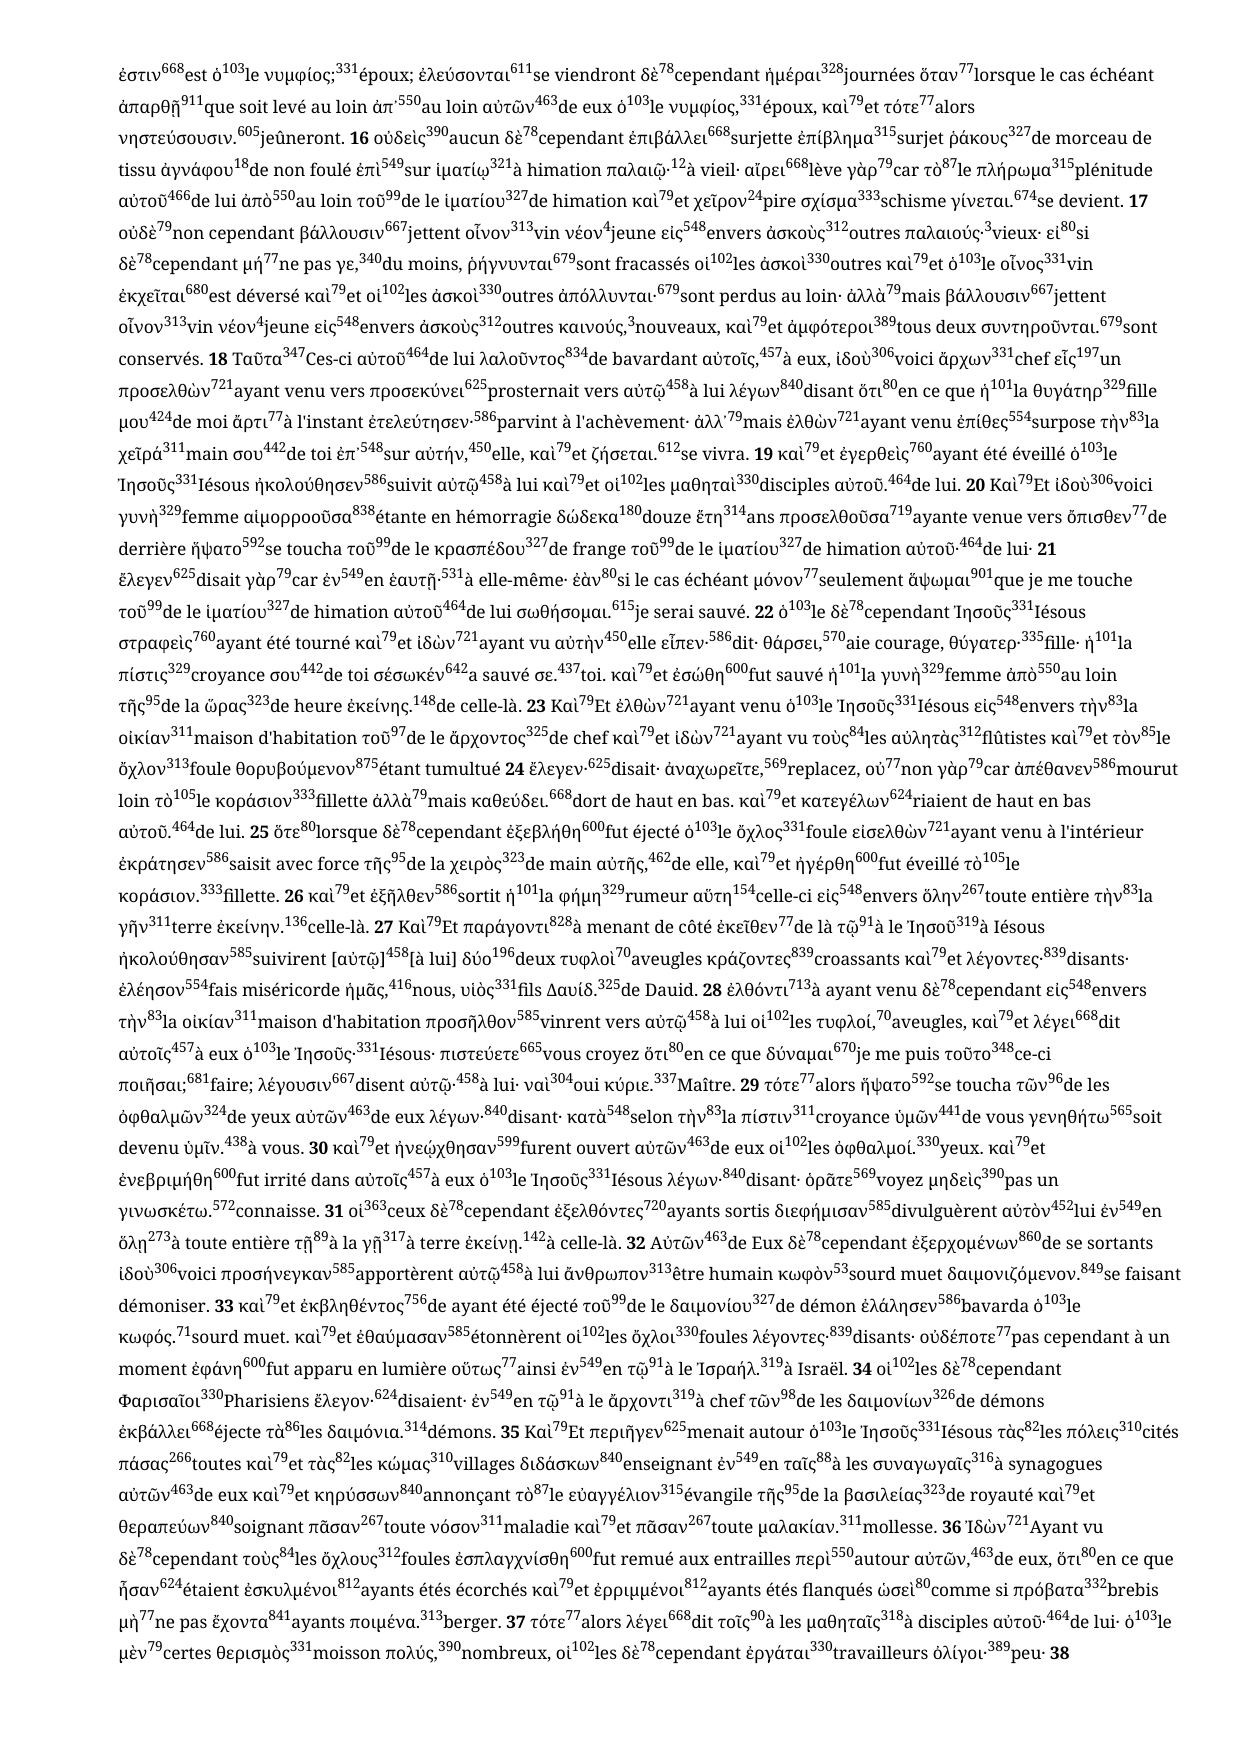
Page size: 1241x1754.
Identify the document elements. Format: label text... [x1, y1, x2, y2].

text 1 Καὶ79Et ἐμβὰς721ayant embarqué εἰς548envers πλοῖον315navire διεπέρασεν586traversa καὶ79et ἦλθεν586vint εἰς548envers τὴν243la ἰδίαν113en propre πόλιν.311cité. 2 καὶ79et ἰδοὺ306voici προσέφερον624apportaient αὐτῷ458à lui παραλυτικὸν53paralytique ἐπὶ550sur κλίνης323de lit βεβλημένον.796ayant été jeté. καὶ79et ἰδὼν721ayant vu ὁ103le Ἰησοῦς331Iésous τὴν83la πίστιν311croyance αὐτῶν463de eux εἶπεν586dit τῷ91à le παραλυτικῷ·59à paralytique· θάρσει,570aie courage, τέκνον,339enfant, ἀφίενταί679sont abandonnés σου442de toi αἱ100les ἁμαρτίαι.328fautes. 3 Καὶ79Et ἰδού306voici τινες389des quelconques τῶν96de les γραμματέων324de lettrés εἶπαν585dirent ἐν549en ἑαυτοῖς·532à eux-mêmes· οὗτος364celui-ci βλασφημεῖ.668blasphème. 4 καὶ79et ἰδὼν721ayant vu ὁ103le Ἰησοῦς331Iésous τὰς82les ἐνθυμήσεις310réflexions en fureurs αὐτῶν463de eux εἶπεν·586dit· ἱνατί77pourquoi ἐνθυμεῖσθε671vous vous réfléchissez en fureur πονηρὰ54méchants ἐν549en ταῖς88à les καρδίαις316à coeurs ὑμῶν;441de vous; 5 τί412quel γάρ79car ἐστιν668est εὐκοπώτερον,49plus facile, εἰπεῖν·681dire· ἀφίενταί679sont abandonnés σου442de toi αἱ100les ἁμαρτίαι,328fautes, ἢ79ou εἰπεῖν·681dire· ἔγειρε570éveille καὶ79et περιπάτει;570piétine autour; 6 ἵνα80afin que δὲ78cependant εἰδῆτε914que vous ayez su ὅτι80en ce que ἐξουσίαν311autorité ἔχει668a ὁ103le υἱὸς331fils τοῦ97de le ἀνθρώπου325de être humain ἐπὶ550sur τῆς95de la γῆς323de terre ἀφιέναι689abandonner ἁμαρτίας310fautes –935– τότε77alors λέγει668dit τῷ91à le παραλυτικῷ·59à paralytique· ἐγερθεὶς760ayant été éveillé ἆρόν554lève σου442de toi τὴν83la κλίνην311lit καὶ79et ὕπαγε570dirige en arrière εἰς548envers τὸν85le οἶκόν313maison σου.442de toi. 7 καὶ79et ἐγερθεὶς760ayant été éveillé ἀπῆλθεν586éloigna εἰς548envers τὸν85le οἶκον313maison αὐτοῦ.464de lui. 8 ἰδόντες720ayants vus δὲ78cependant οἱ102les ὄχλοι330foules ἐφοβήθησαν599furent effrayé καὶ79et ἐδόξασαν585glorifièrent τὸν85le θεὸν313Dieu τὸν480celui δόντα707ayant donné ἐξουσίαν311autorité τοιαύτην136telle τοῖς90à les ἀνθρώποις.318à êtres humains. 9 Καὶ79Et παράγων840menant de côté ὁ103le Ἰησοῦς331Iésous ἐκεῖθεν77de là εἶδεν586vit ἄνθρωπον313être humain καθήμενον849se étant assis ἐπὶ548sur τὸ87le τελώνιον,315bureau de taxes, Μαθθαῖον313Matthaios λεγόμενον,875étant dit, καὶ79et λέγει668dit αὐτῷ·458à lui· ἀκολούθει570suis μοι.420à moi. καὶ79et ἀναστὰς721ayant redressé ἠκολούθησεν586suivit αὐτῷ.458à lui. 10 καὶ79et ἐγένετο592se devint αὐτοῦ464de lui ἀνακειμένου861de se couchant de bas en haut ἐν549en τῇ89à la οἰκίᾳ,317à maison d'habitation, καὶ79et ἰδοὺ306voici πολλοὶ286nombreux τελῶναι330collecteurs de taxes καὶ79et ἁμαρτωλοὶ70fauteurs ἐλθόντες720ayants venus συνανέκειντο630se couchaient de bas en haut ensemble τῷ91à le Ἰησοῦ319à Iésous καὶ79et τοῖς90à les μαθηταῖς318à disciples αὐτοῦ.464de lui. 11 καὶ79et ἰδόντες720ayants vus οἱ102les Φαρισαῖοι330Pharisiens ἔλεγον624disaient τοῖς90à les μαθηταῖς318à disciples αὐτοῦ·464de lui· διὰ548par le fait de τί399quel μετὰ550avec τῶν96de les τελωνῶν324de collecteurs de taxes καὶ79et ἁμαρτωλῶν64de fauteurs ἐσθίει668mange ὁ103le διδάσκαλος331enseignant ὑμῶν;441de vous; 12 Ὁ469Celui δὲ78cependant ἀκούσας721ayant écouté εἶπεν·586dit· οὐ77non χρείαν311besoin ἔχουσιν667ont οἱ363ceux ἰσχύοντες839ayants la ténacité ἰατροῦ325de médecin ἀλλ᾽79mais οἱ363ceux κακῶς77malicieusement ἔχοντες.839ayants. 13 πορευθέντες759ayants étés allés δὲ78cependant μάθετε553apprenez τί412quel ἐστιν·668est· ἔλεος315miséricorde θέλω664je veux καὶ79et οὐ77non θυσίαν·311sacrifice· οὐ77non γὰρ79car ἦλθον582je vins καλέσαι681appeler δικαίους52justes ἀλλ᾽79mais ἁμαρτωλούς.52fauteurs. 14 Τότε77Alors προσέρχονται673se viennent vers αὐτῷ458à lui οἱ102les μαθηταὶ330disciples Ἰωάννου325de Ioannes λέγοντες·839disants· διὰ548par le fait de τί399quel ἡμεῖς430nous καὶ79et οἱ102les Φαρισαῖοι330Pharisiens νηστεύομεν663nous jeûnons [πολλά],374[nombreux], οἱ102les δὲ78cependant μαθηταί330disciples σου442de toi οὐ77non νηστεύουσιν;667jeûnent; 15 καὶ79et εἶπεν586dit αὐτοῖς457à eux ὁ103le Ἰησοῦς·331Iésous· μὴ340ne pas δύνανται673se peuvent οἱ102les υἱοὶ330fils τοῦ97de le νυμφῶνος325de épousaille πενθεῖν689endeuiller ἐφ᾽548sur ὅσον480autant lequel μετ᾽550avec αὐτῶν463de eux ἐστιν668est ὁ103le νυμφίος;331époux; ἐλεύσονται611se viendront δὲ78cependant ἡμέραι328journées ὅταν77lorsque le cas échéant ἀπαρθῇ911que soit levé au loin ἀπ᾽550au loin αὐτῶν463de eux ὁ103le νυμφίος,331époux, καὶ79et τότε77alors νηστεύσουσιν.605jeûneront. 16 οὐδεὶς390aucun δὲ78cependant ἐπιβάλλει668surjette ἐπίβλημα315surjet ῥάκους327de morceau de tissu ἀγνάφου18de non foulé ἐπὶ549sur ἱματίῳ321à himation παλαιῷ·12à vieil· αἴρει668lève γὰρ79car τὸ87le πλήρωμα315plénitude αὐτοῦ466de lui ἀπὸ550au loin τοῦ99de le ἱματίου327de himation καὶ79et χεῖρον24pire σχίσμα333schisme γίνεται.674se devient. 17 οὐδὲ79non cependant βάλλουσιν667jettent οἶνον313vin νέον4jeune εἰς548envers ἀσκοὺς312outres παλαιούς·3vieux· εἰ80si δὲ78cependant μή77ne pas γε,340du moins, ῥήγνυνται679sont fracassés οἱ102les ἀσκοὶ330outres καὶ79et ὁ103le οἶνος331vin ἐκχεῖται680est déversé καὶ79et οἱ102les ἀσκοὶ330outres ἀπόλλυνται·679sont perdus au loin· ἀλλὰ79mais βάλλουσιν667jettent οἶνον313vin νέον4jeune εἰς548envers ἀσκοὺς312outres καινούς,3nouveaux, καὶ79et ἀμφότεροι389tous deux συντηροῦνται.679sont conservés. 18 Ταῦτα347Ces-ci αὐτοῦ464de lui λαλοῦντος834de bavardant αὐτοῖς,457à eux, ἰδοὺ306voici ἄρχων331chef εἷς197un προσελθὼν721ayant venu vers προσεκύνει625prosternait vers αὐτῷ458à lui λέγων840disant ὅτι80en ce que ἡ101la θυγάτηρ329fille μου424de moi ἄρτι77à l'instant ἐτελεύτησεν·586parvint à l'achèvement· ἀλλ᾽79mais ἐλθὼν721ayant venu ἐπίθες554surpose τὴν83la χεῖρά311main σου442de toi ἐπ᾽548sur αὐτήν,450elle, καὶ79et ζήσεται.612se vivra. 19 καὶ79et ἐγερθεὶς760ayant été éveillé ὁ103le Ἰησοῦς331Iésous ἠκολούθησεν586suivit αὐτῷ458à lui καὶ79et οἱ102les μαθηταὶ330disciples αὐτοῦ.464de lui. 20 Καὶ79Et ἰδοὺ306voici γυνὴ329femme αἱμορροοῦσα838étante en hémorragie δώδεκα180douze ἔτη314ans προσελθοῦσα719ayante venue vers ὄπισθεν77de derrière ἥψατο592se toucha τοῦ99de le κρασπέδου327de frange τοῦ99de le ἱματίου327de himation αὐτοῦ·464de lui· 21 ἔλεγεν625disait γὰρ79car ἐν549en ἑαυτῇ·531à elle-même· ἐὰν80si le cas échéant μόνον77seulement ἅψωμαι901que je me touche τοῦ99de le ἱματίου327de himation αὐτοῦ464de lui σωθήσομαι.615je serai sauvé. 22 ὁ103le δὲ78cependant Ἰησοῦς331Iésous στραφεὶς760ayant été tourné καὶ79et ἰδὼν721ayant vu αὐτὴν450elle εἶπεν·586dit· θάρσει,570aie courage, θύγατερ·335fille· ἡ101la πίστις329croyance σου442de toi σέσωκέν642a sauvé σε.437toi. καὶ79et ἐσώθη600fut sauvé ἡ101la γυνὴ329femme ἀπὸ550au loin τῆς95de la ὥρας323de heure ἐκείνης.148de celle-là. 23 Καὶ79Et ἐλθὼν721ayant venu ὁ103le Ἰησοῦς331Iésous εἰς548envers τὴν83la οἰκίαν311maison d'habitation τοῦ97de le ἄρχοντος325de chef καὶ79et ἰδὼν721ayant vu τοὺς84les αὐλητὰς312flûtistes καὶ79et τὸν85le ὄχλον313foule θορυβούμενον875étant tumultué 24 ἔλεγεν·625disait· ἀναχωρεῖτε,569replacez, οὐ77non γὰρ79car ἀπέθανεν586mourut loin τὸ105le κοράσιον333fillette ἀλλὰ79mais καθεύδει.668dort de haut en bas. καὶ79et κατεγέλων624riaient de haut en bas αὐτοῦ.464de lui. 25 ὅτε80lorsque δὲ78cependant ἐξεβλήθη600fut éjecté ὁ103le ὄχλος331foule εἰσελθὼν721ayant venu à l'intérieur ἐκράτησεν586saisit avec force τῆς95de la χειρὸς323de main αὐτῆς,462de elle, καὶ79et ἠγέρθη600fut éveillé τὸ105le κοράσιον.333fillette. 26 καὶ79et ἐξῆλθεν586sortit ἡ101la φήμη329rumeur αὕτη154celle-ci εἰς548envers ὅλην267toute entière τὴν83la γῆν311terre ἐκείνην.136celle-là. 27 Καὶ79Et παράγοντι828à menant de côté ἐκεῖθεν77de là τῷ91à le Ἰησοῦ319à Iésous ἠκολούθησαν585suivirent [αὐτῷ]458[à lui] δύο196deux τυφλοὶ70aveugles κράζοντες839croassants καὶ79et λέγοντες·839disants· ἐλέησον554fais miséricorde ἡμᾶς,416nous, υἱὸς331fils Δαυίδ.325de Dauid. 28 ἐλθόντι713à ayant venu δὲ78cependant εἰς548envers τὴν83la οἰκίαν311maison d'habitation προσῆλθον585vinrent vers αὐτῷ458à lui οἱ102les τυφλοί,70aveugles, καὶ79et λέγει668dit αὐτοῖς457à eux ὁ103le Ἰησοῦς·331Iésous· πιστεύετε665vous croyez ὅτι80en ce que δύναμαι670je me puis τοῦτο348ce-ci ποιῆσαι;681faire; λέγουσιν667disent αὐτῷ·458à lui· ναὶ304oui κύριε.337Maître. 29 τότε77alors ἥψατο592se toucha τῶν96de les ὀφθαλμῶν324de yeux αὐτῶν463de eux λέγων·840disant· κατὰ548selon τὴν83la πίστιν311croyance ὑμῶν441de vous γενηθήτω565soit devenu ὑμῖν.438à vous. 30 καὶ79et ἠνεῴχθησαν599furent ouvert αὐτῶν463de eux οἱ102les ὀφθαλμοί.330yeux. καὶ79et ἐνεβριμήθη600fut irrité dans αὐτοῖς457à eux ὁ103le Ἰησοῦς331Iésous λέγων·840disant· ὁρᾶτε569voyez μηδεὶς390pas un γινωσκέτω.572connaisse. 31 οἱ363ceux δὲ78cependant ἐξελθόντες720ayants sortis διεφήμισαν585divulguèrent αὐτὸν452lui ἐν549en ὅλῃ273à toute entière τῇ89à la γῇ317à terre ἐκείνῃ.142à celle-là. 32 Αὐτῶν463de Eux δὲ78cependant ἐξερχομένων860de se sortants ἰδοὺ306voici προσήνεγκαν585apportèrent αὐτῷ458à lui ἄνθρωπον313être humain κωφὸν53sourd muet δαιμονιζόμενον.849se faisant démoniser. 33 καὶ79et ἐκβληθέντος756de ayant été éjecté τοῦ99de le δαιμονίου327de démon ἐλάλησεν586bavarda ὁ103le κωφός.71sourd muet. καὶ79et ἐθαύμασαν585étonnèrent οἱ102les ὄχλοι330foules λέγοντες·839disants· οὐδέποτε77pas cependant à un moment ἐφάνη600fut apparu en lumière οὕτως77ainsi ἐν549en τῷ91à le Ἰσραήλ.319à Israël. 34 οἱ102les δὲ78cependant Φαρισαῖοι330Pharisiens ἔλεγον·624disaient· ἐν549en τῷ91à le ἄρχοντι319à chef τῶν98de les δαιμονίων326de démons ἐκβάλλει668éjecte τὰ86les δαιμόνια.314démons. 35 Καὶ79Et περιῆγεν625menait autour ὁ103le Ἰησοῦς331Iésous τὰς82les πόλεις310cités πάσας266toutes καὶ79et τὰς82les κώμας310villages διδάσκων840enseignant ἐν549en ταῖς88à les συναγωγαῖς316à synagogues αὐτῶν463de eux καὶ79et κηρύσσων840annonçant τὸ87le εὐαγγέλιον315évangile τῆς95de la βασιλείας323de royauté καὶ79et θεραπεύων840soignant πᾶσαν267toute νόσον311maladie καὶ79et πᾶσαν267toute μαλακίαν.311mollesse. 36 Ἰδὼν721Ayant vu δὲ78cependant τοὺς84les ὄχλους312foules ἐσπλαγχνίσθη600fut remué aux entrailles περὶ550autour αὐτῶν,463de eux, ὅτι80en ce que ἦσαν624étaient ἐσκυλμένοι812ayants étés écorchés καὶ79et ἐρριμμένοι812ayants étés flanqués ὡσεὶ80comme si πρόβατα332brebis μὴ77ne pas ἔχοντα841ayants ποιμένα.313berger. 37 τότε77alors λέγει668dit τοῖς90à les μαθηταῖς318à disciples αὐτοῦ·464de lui· ὁ103le μὲν79certes θερισμὸς331moisson πολύς,390nombreux, οἱ102les δὲ78cependant ἐργάται330travailleurs ὀλίγοι·389peu· 38 δεήθητε562soyez attachés de lien οὖν79donc τοῦ97de le κυρίου325de Maître τοῦ97de le θερισμοῦ325de moisson ὅπως80de telle manière que ἐκβάλῃ899que éjecte ἐργάτας312travailleurs εἰς548envers τὸν85le θερισμὸν313moisson αὐτοῦ.464de lui. [118, 59, 1181, 1665]
